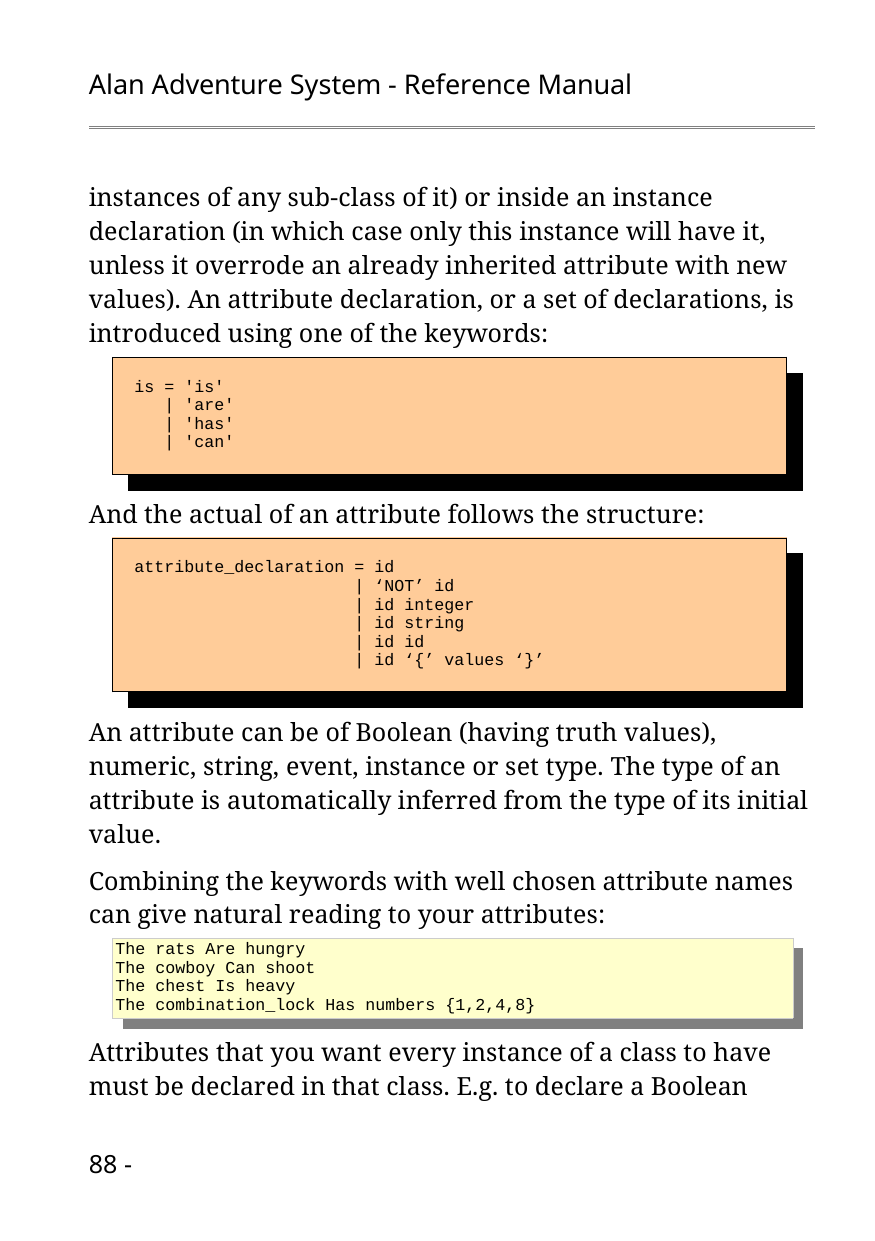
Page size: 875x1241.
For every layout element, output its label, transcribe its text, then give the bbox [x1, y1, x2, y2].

text is = 'is' | 'are' | 'has' | 'can' [113, 358, 786, 474]
text attribute_declaration = id | ‘NOT’ id | id integer | id string | id id | id ‘{’ values ‘}’ [113, 539, 786, 691]
text Combining the keywords with well chosen attribute names can give natural reading to your attributes: [88, 863, 815, 931]
text The rats Are hungry The cowboy Can shoot The chest Is heavy The combination_lock Has numbers {1,2,4,8} [113, 939, 793, 1018]
text Attributes that you want every instance of a class to have must be declared in that class. E.g. to declare a Boolean [88, 1035, 815, 1103]
text An at­tribute can be of Boolean (having truth values), numeric, string, event, instance or set type. The type of an attribute is automatically inferred from the type of its initial value. [88, 715, 815, 851]
text instances of any sub-class of it) or inside an instance declaration (in which case only this instance will have it, unless it overrode an already inherited attribute with new values). An attribute declaration, or a set of declarations, is introduced using one of the keywords: [88, 180, 815, 350]
text And the actual of an attribute follows the structure: [88, 497, 815, 531]
